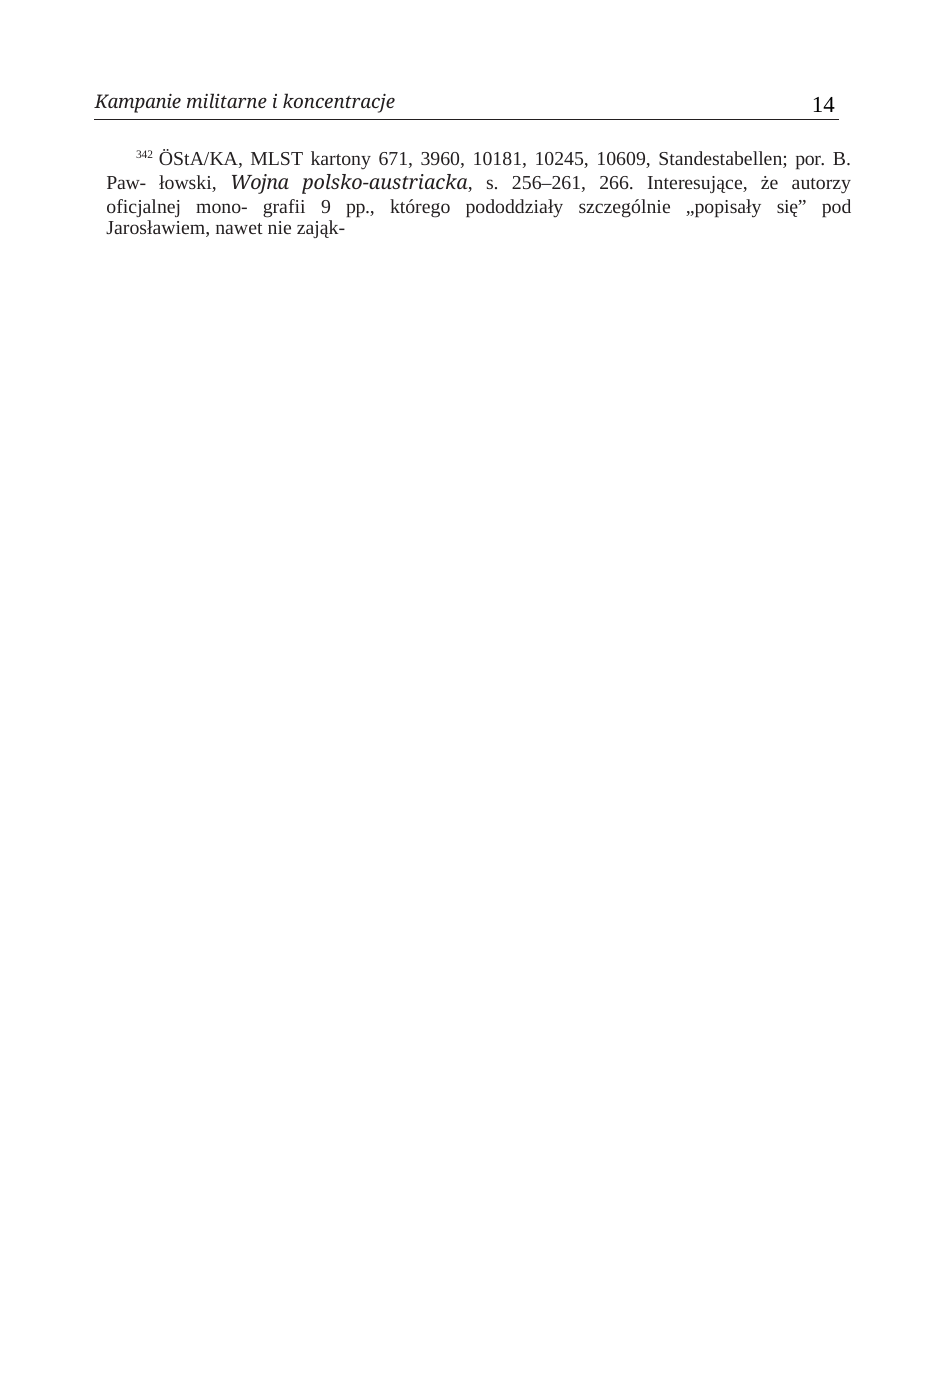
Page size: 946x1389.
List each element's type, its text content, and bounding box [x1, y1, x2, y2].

text 342 ÖStA/KA, MLST kartony 671, 3960, 10181, 10245, 10609, Standestabellen; por. B. Paw- łowski, Wojna polsko-austriacka, s. 256–261, 266. Interesujące, że autorzy oficjalnej mono- grafii 9 pp., którego pododdziały szczególnie „popisały się” pod Jarosławiem, nawet nie zająk- [106, 148, 852, 239]
